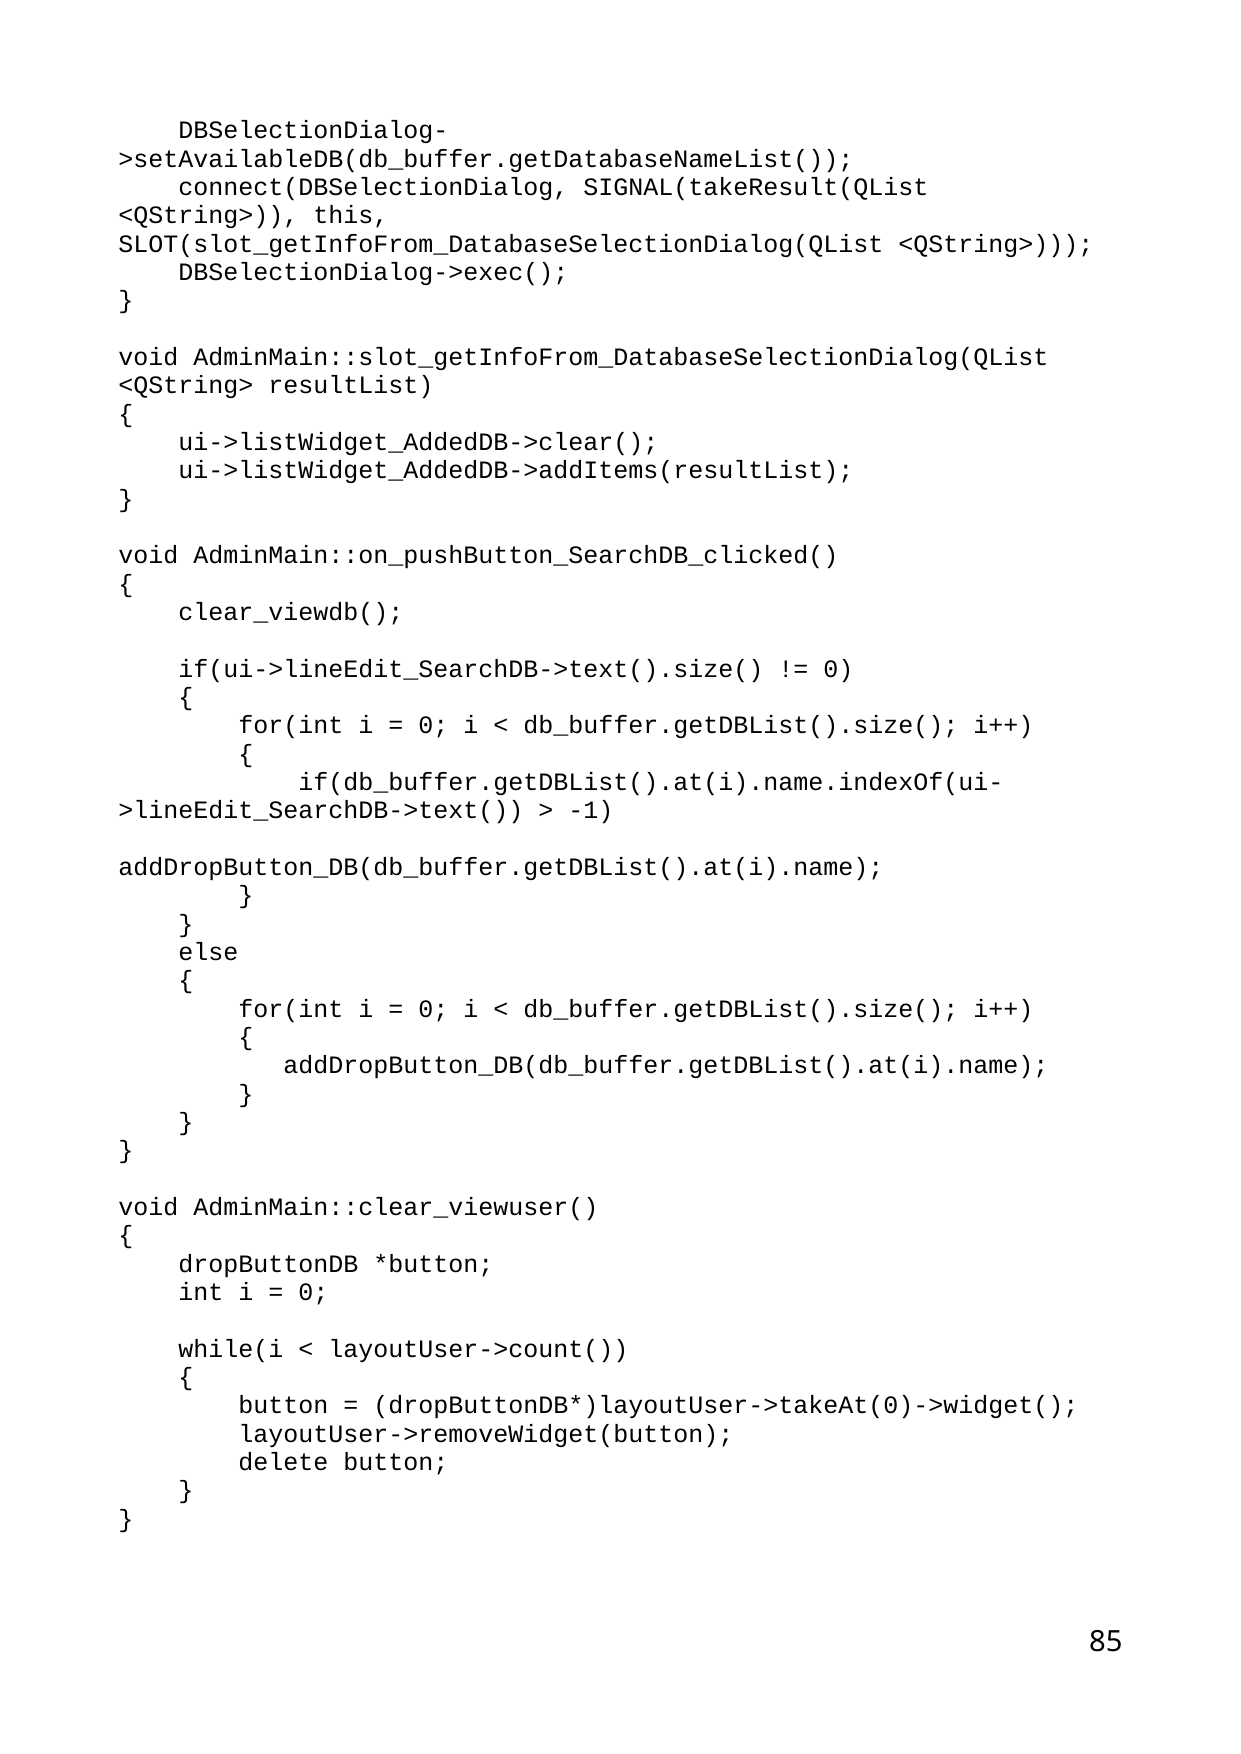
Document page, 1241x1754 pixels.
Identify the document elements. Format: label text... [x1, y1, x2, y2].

text { [118, 685, 1122, 713]
text { [118, 1223, 1122, 1251]
text } [118, 1478, 1122, 1506]
text button = (dropButtonDB*)layoutUser->takeAt(0)->widget(); [118, 1393, 1122, 1421]
text int i = 0; [118, 1280, 1122, 1308]
text { [118, 968, 1122, 996]
text void AdminMain::on_pushButton_SearchDB_clicked() [118, 543, 1122, 571]
text ui->listWidget_AddedDB->addItems(resultList); [118, 458, 1122, 486]
text { [118, 571, 1122, 600]
text addDropButton_DB(db_buffer.getDBList().at(i).name); [118, 1053, 1122, 1081]
text if(ui->lineEdit_SearchDB->text().size() != 0) [118, 656, 1122, 685]
text } [118, 288, 1122, 316]
text ui->listWidget_AddedDB->clear(); [118, 430, 1122, 458]
text } [118, 911, 1122, 940]
text clear_viewdb(); [118, 600, 1122, 628]
text while(i < layoutUser->count()) [118, 1336, 1122, 1365]
text { [118, 401, 1122, 430]
text addDropButton_DB(db_buffer.getDBList().at(i).name); [118, 826, 1122, 883]
text for(int i = 0; i < db_buffer.getDBList().size(); i++) [118, 713, 1122, 741]
text { [118, 1025, 1122, 1053]
text void AdminMain::slot_getInfoFrom_DatabaseSelectionDialog(QList <QString> resultList) [118, 345, 1122, 401]
text } [118, 1110, 1122, 1138]
text for(int i = 0; i < db_buffer.getDBList().size(); i++) [118, 996, 1122, 1025]
text DBSelectionDialog->exec(); [118, 260, 1122, 288]
text } [118, 883, 1122, 911]
text { [118, 1365, 1122, 1393]
text } [118, 1081, 1122, 1110]
text layoutUser->removeWidget(button); [118, 1421, 1122, 1450]
text void AdminMain::clear_viewuser() [118, 1195, 1122, 1223]
text dropButtonDB *button; [118, 1251, 1122, 1280]
text if(db_buffer.getDBList().at(i).name.indexOf(ui->lineEdit_SearchDB->text()) > -1) [118, 770, 1122, 826]
text } [118, 486, 1122, 515]
text } [118, 1138, 1122, 1166]
text else [118, 940, 1122, 968]
text connect(DBSelectionDialog, SIGNAL(takeResult(QList <QString>)), this, SLOT(slot_getInfoFrom_DatabaseSelectionDialog(QList <QString>))); [118, 175, 1122, 260]
text { [118, 741, 1122, 770]
text delete button; [118, 1450, 1122, 1478]
text DBSelectionDialog->setAvailableDB(db_buffer.getDatabaseNameList()); [118, 118, 1122, 175]
text } [118, 1506, 1122, 1535]
